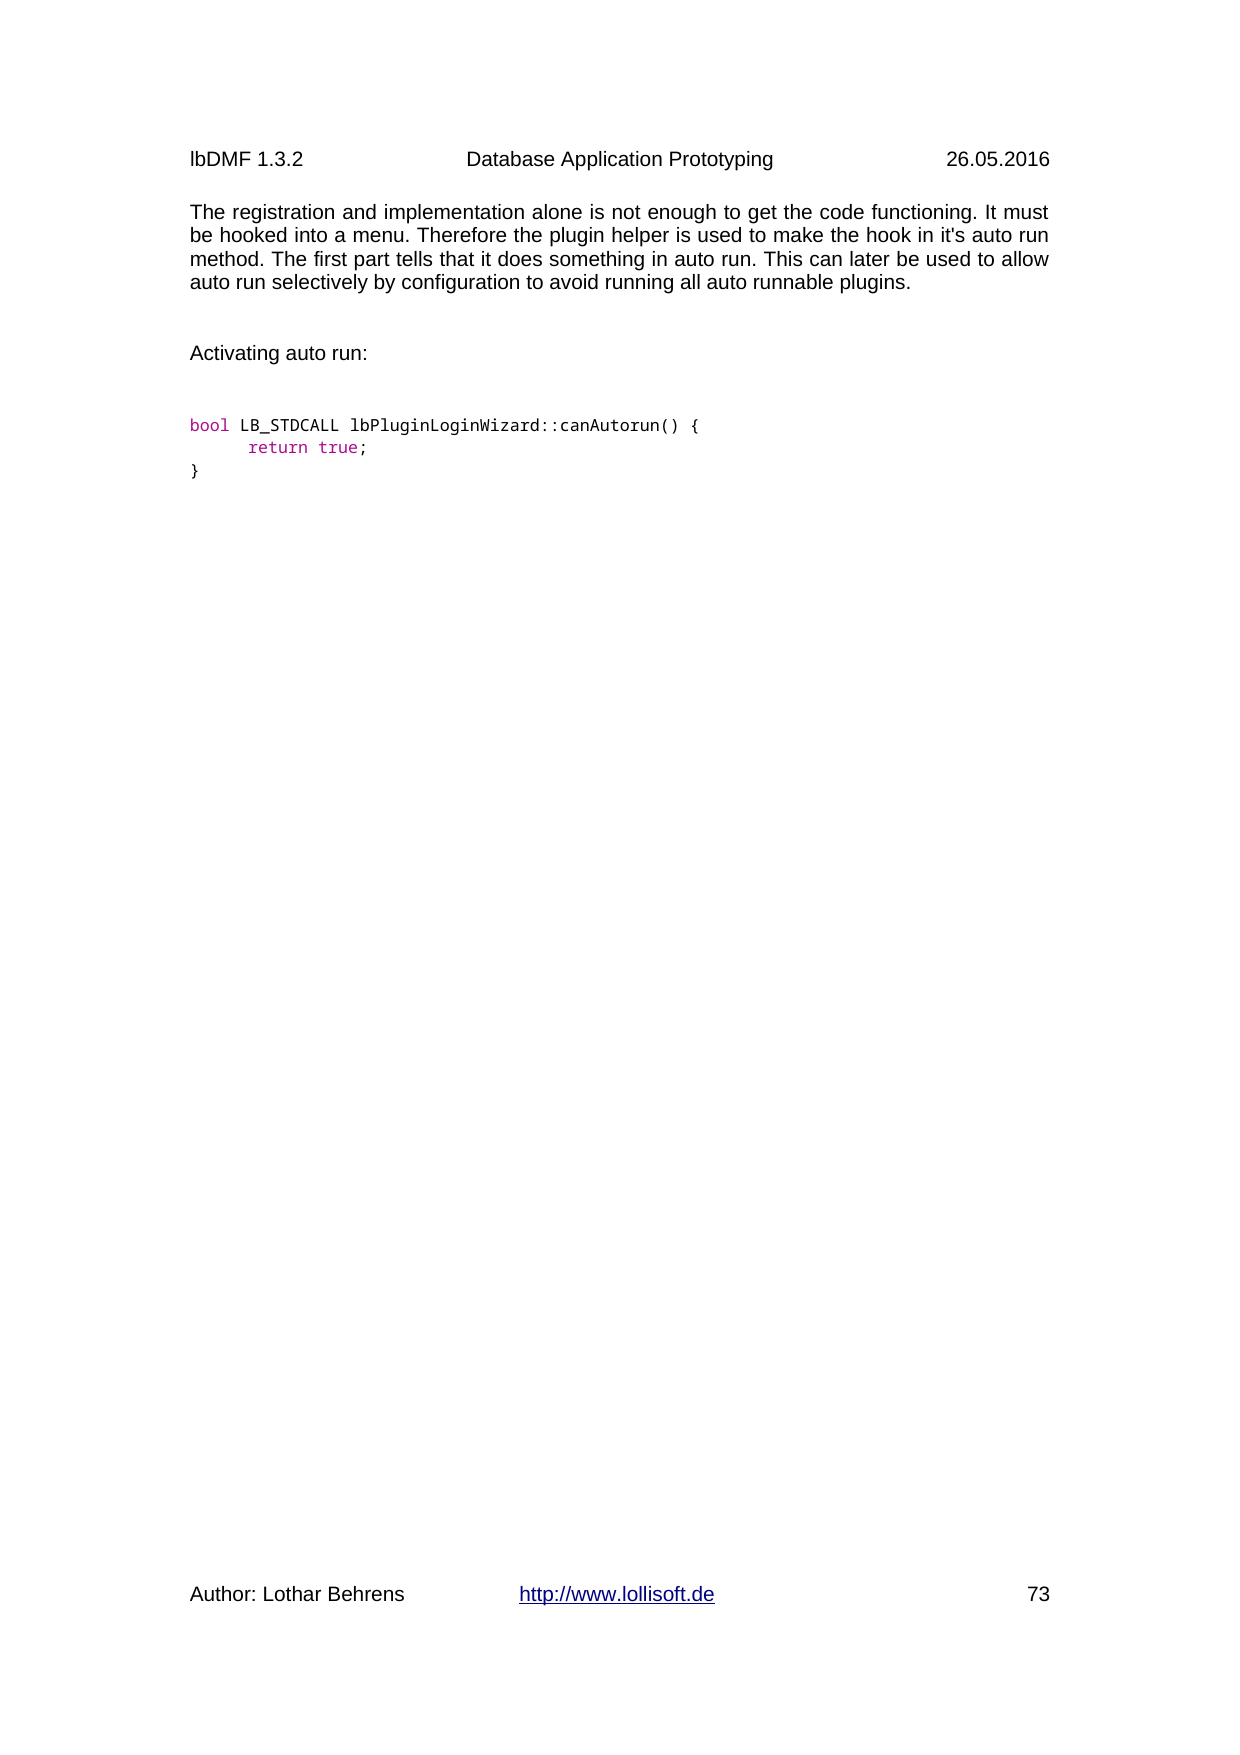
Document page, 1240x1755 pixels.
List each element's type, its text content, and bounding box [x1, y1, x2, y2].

text return true; [189, 436, 1050, 459]
text bool LB_STDCALL lbPluginLoginWizard::canAutorun() { [189, 413, 1050, 436]
text Activating auto run: [189, 342, 1050, 365]
text The registration and implementation alone is not enough to get the code functioning. It must be hooked into a menu. Therefore the plugin helper is used to make the hook in it's auto run method. The first part tells that it does something in auto run. This can later be used to allow auto run selectively by configuration to avoid running all auto runnable plugins. [189, 201, 1050, 293]
text } [189, 459, 1050, 481]
